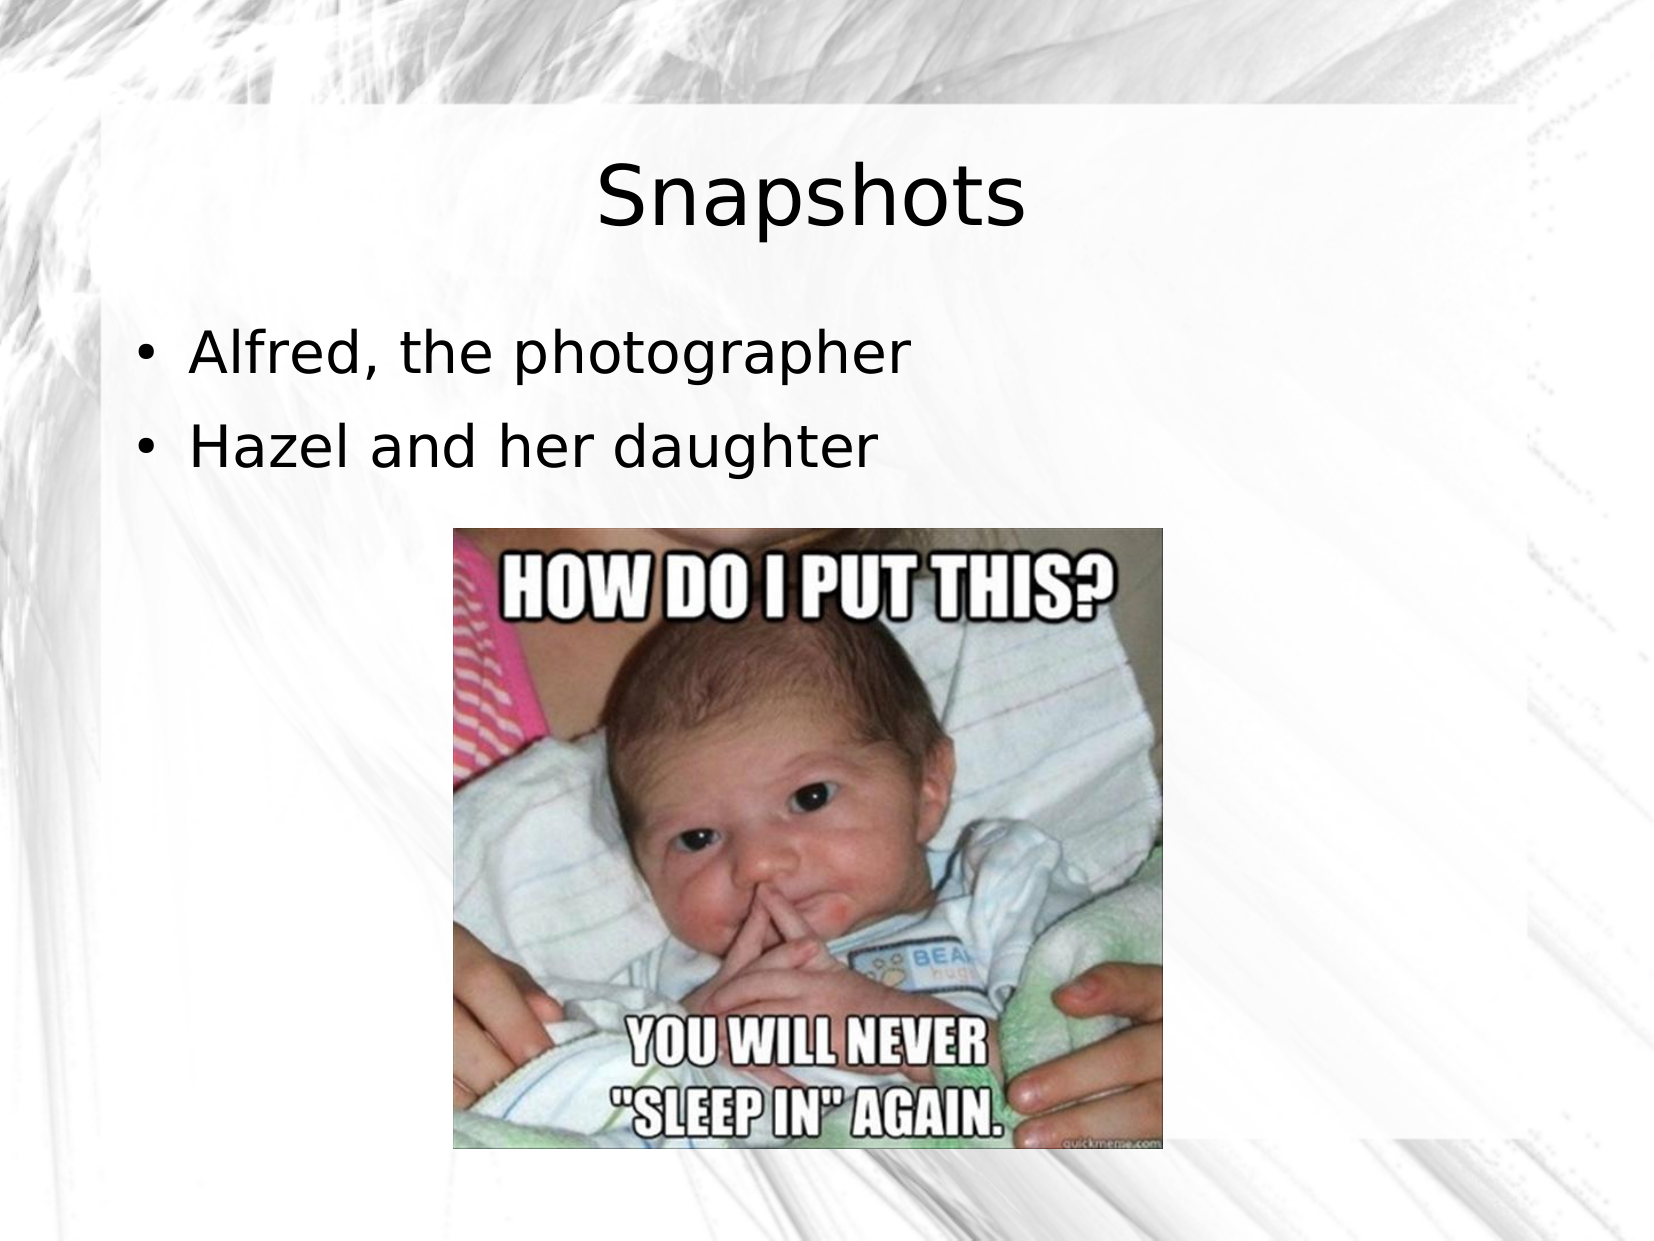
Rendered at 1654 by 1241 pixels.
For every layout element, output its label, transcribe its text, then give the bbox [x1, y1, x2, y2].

title Snapshots [118, 112, 1506, 281]
list Alfred, the photographer Hazel and her daughter [118, 319, 1571, 931]
picture [0, 0, 1654, 1241]
